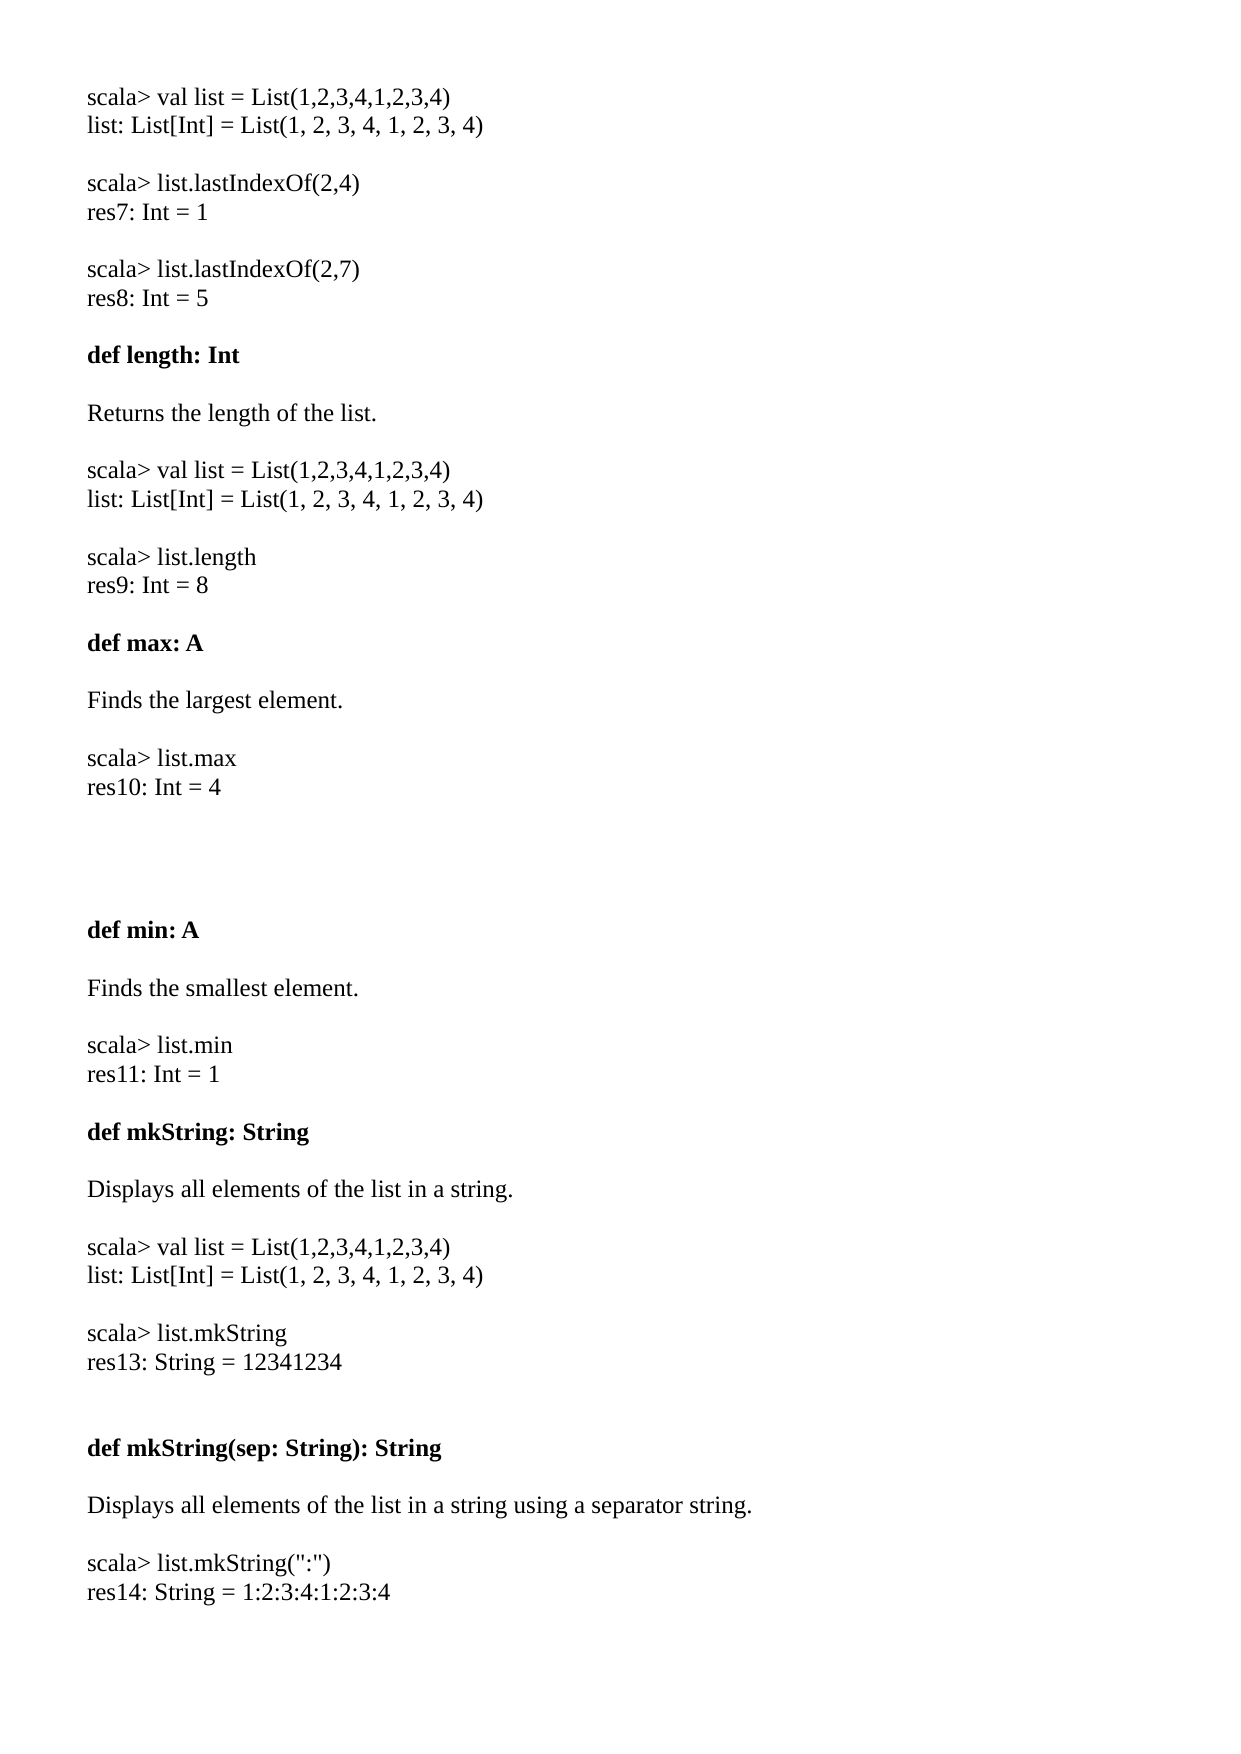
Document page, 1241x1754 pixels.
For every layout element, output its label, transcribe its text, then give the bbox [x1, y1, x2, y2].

text scala> list.mkString [87, 1318, 1155, 1347]
text Returns the length of the list. [87, 398, 1155, 427]
text res7: Int = 1 [87, 197, 1155, 225]
text res14: String = 1:2:3:4:1:2:3:4 [87, 1577, 1155, 1605]
text res11: Int = 1 [87, 1059, 1155, 1088]
text list: List[Int] = List(1, 2, 3, 4, 1, 2, 3, 4) [87, 1260, 1155, 1289]
text Finds the smallest element. [87, 973, 1155, 1002]
text scala> list.max [87, 743, 1155, 772]
text def mkString: String [87, 1117, 1155, 1145]
text scala> val list = List(1,2,3,4,1,2,3,4) [87, 82, 1155, 110]
text res10: Int = 4 [87, 772, 1155, 800]
text scala> list.min [87, 1030, 1155, 1059]
text res8: Int = 5 [87, 283, 1155, 312]
text Displays all elements of the list in a string using a separator string. [87, 1490, 1155, 1519]
text def length: Int [87, 340, 1155, 369]
text scala> list.length [87, 542, 1155, 570]
text res9: Int = 8 [87, 570, 1155, 599]
text def max: A [87, 628, 1155, 657]
text list: List[Int] = List(1, 2, 3, 4, 1, 2, 3, 4) [87, 484, 1155, 513]
text scala> list.lastIndexOf(2,7) [87, 254, 1155, 283]
text def min: A [87, 915, 1155, 944]
text scala> val list = List(1,2,3,4,1,2,3,4) [87, 1232, 1155, 1260]
text res13: String = 12341234 [87, 1347, 1155, 1375]
text Finds the largest element. [87, 685, 1155, 714]
text def mkString(sep: String): String [87, 1433, 1155, 1462]
text scala> list.lastIndexOf(2,4) [87, 168, 1155, 197]
text list: List[Int] = List(1, 2, 3, 4, 1, 2, 3, 4) [87, 110, 1155, 139]
text scala> val list = List(1,2,3,4,1,2,3,4) [87, 455, 1155, 484]
text scala> list.mkString(":") [87, 1548, 1155, 1577]
text Displays all elements of the list in a string. [87, 1174, 1155, 1203]
